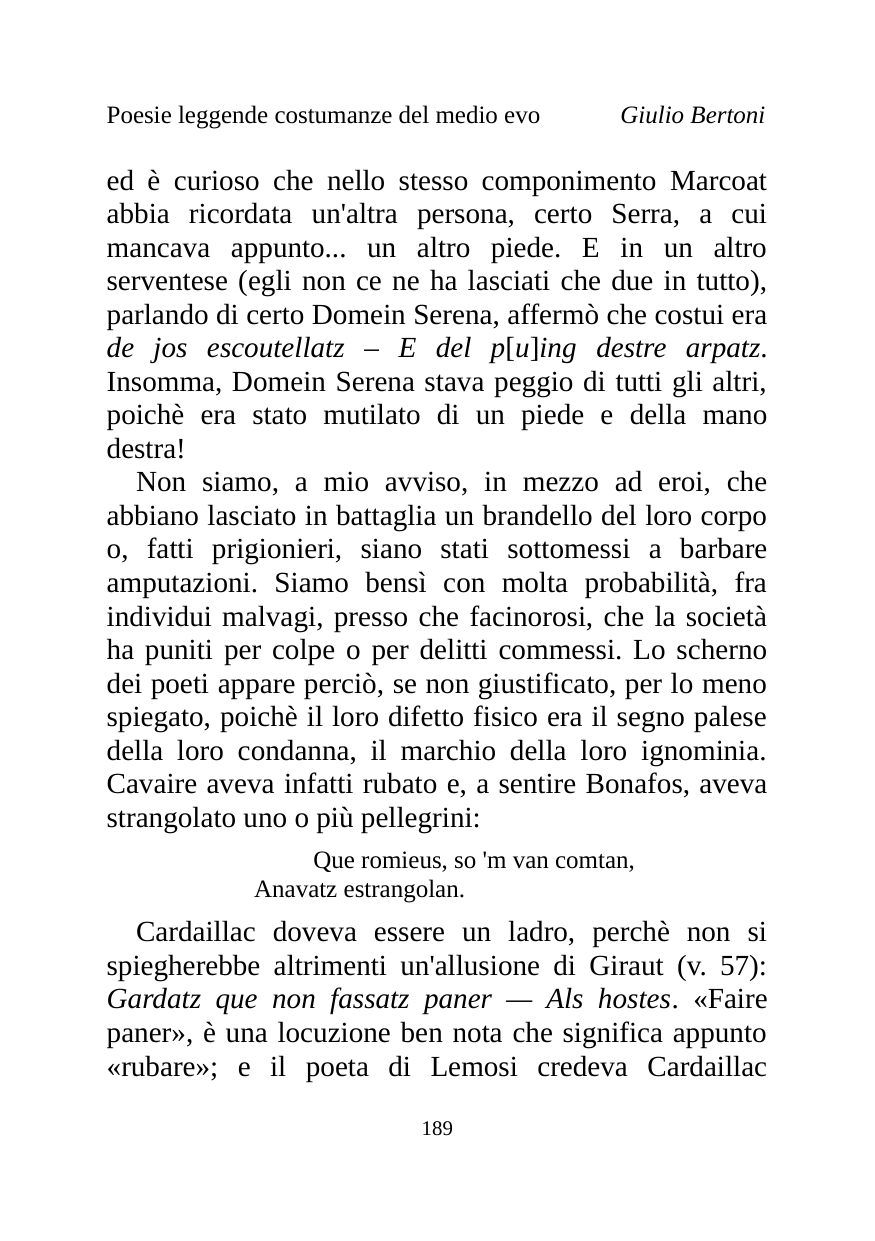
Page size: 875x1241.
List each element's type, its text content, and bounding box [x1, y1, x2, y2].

text Non siamo, a mio avviso, in mezzo ad eroi, che abbiano lasciato in battaglia un brandello del loro corpo o, fatti prigionieri, siano stati sottomessi a barbare amputazioni. Siamo bensì con molta probabilità, fra individui malvagi, presso che facinorosi, che la società ha puniti per colpe o per delitti commessi. Lo scherno dei poeti appare perciò, se non giustificato, per lo meno spiegato, poichè il loro difetto fisico era il segno palese della loro condanna, il marchio della loro ignominia. Cavaire aveva infatti rubato e, a sentire Bonafos, aveva strangolato uno o più pellegrini: [106, 464, 768, 833]
text Que romieus, so 'm van comtan, Anavatz estrangolan. [254, 845, 768, 903]
text Cardaillac doveva essere un ladro, perchè non si spiegherebbe altrimenti un'allusione di Giraut (v. 57): Gardatz que non fassatz paner — Als hostes. «Faire paner», è una locuzione ben nota che significa appunto «rubare»; e il poeta di Lemosi credeva Cardaillac [106, 914, 768, 1082]
text ed è curioso che nello stesso componimento Marcoat abbia ricordata un'altra persona, certo Serra, a cui mancava appunto... un altro piede. E in un altro serventese (egli non ce ne ha lasciati che due in tutto), parlando di certo Domein Serena, affermò che costui era de jos escoutellatz – E del p[u]ing destre arpatz. Insomma, Domein Serena stava peggio di tutti gli altri, poichè era stato mutilato di un piede e della mano destra! [106, 163, 768, 464]
